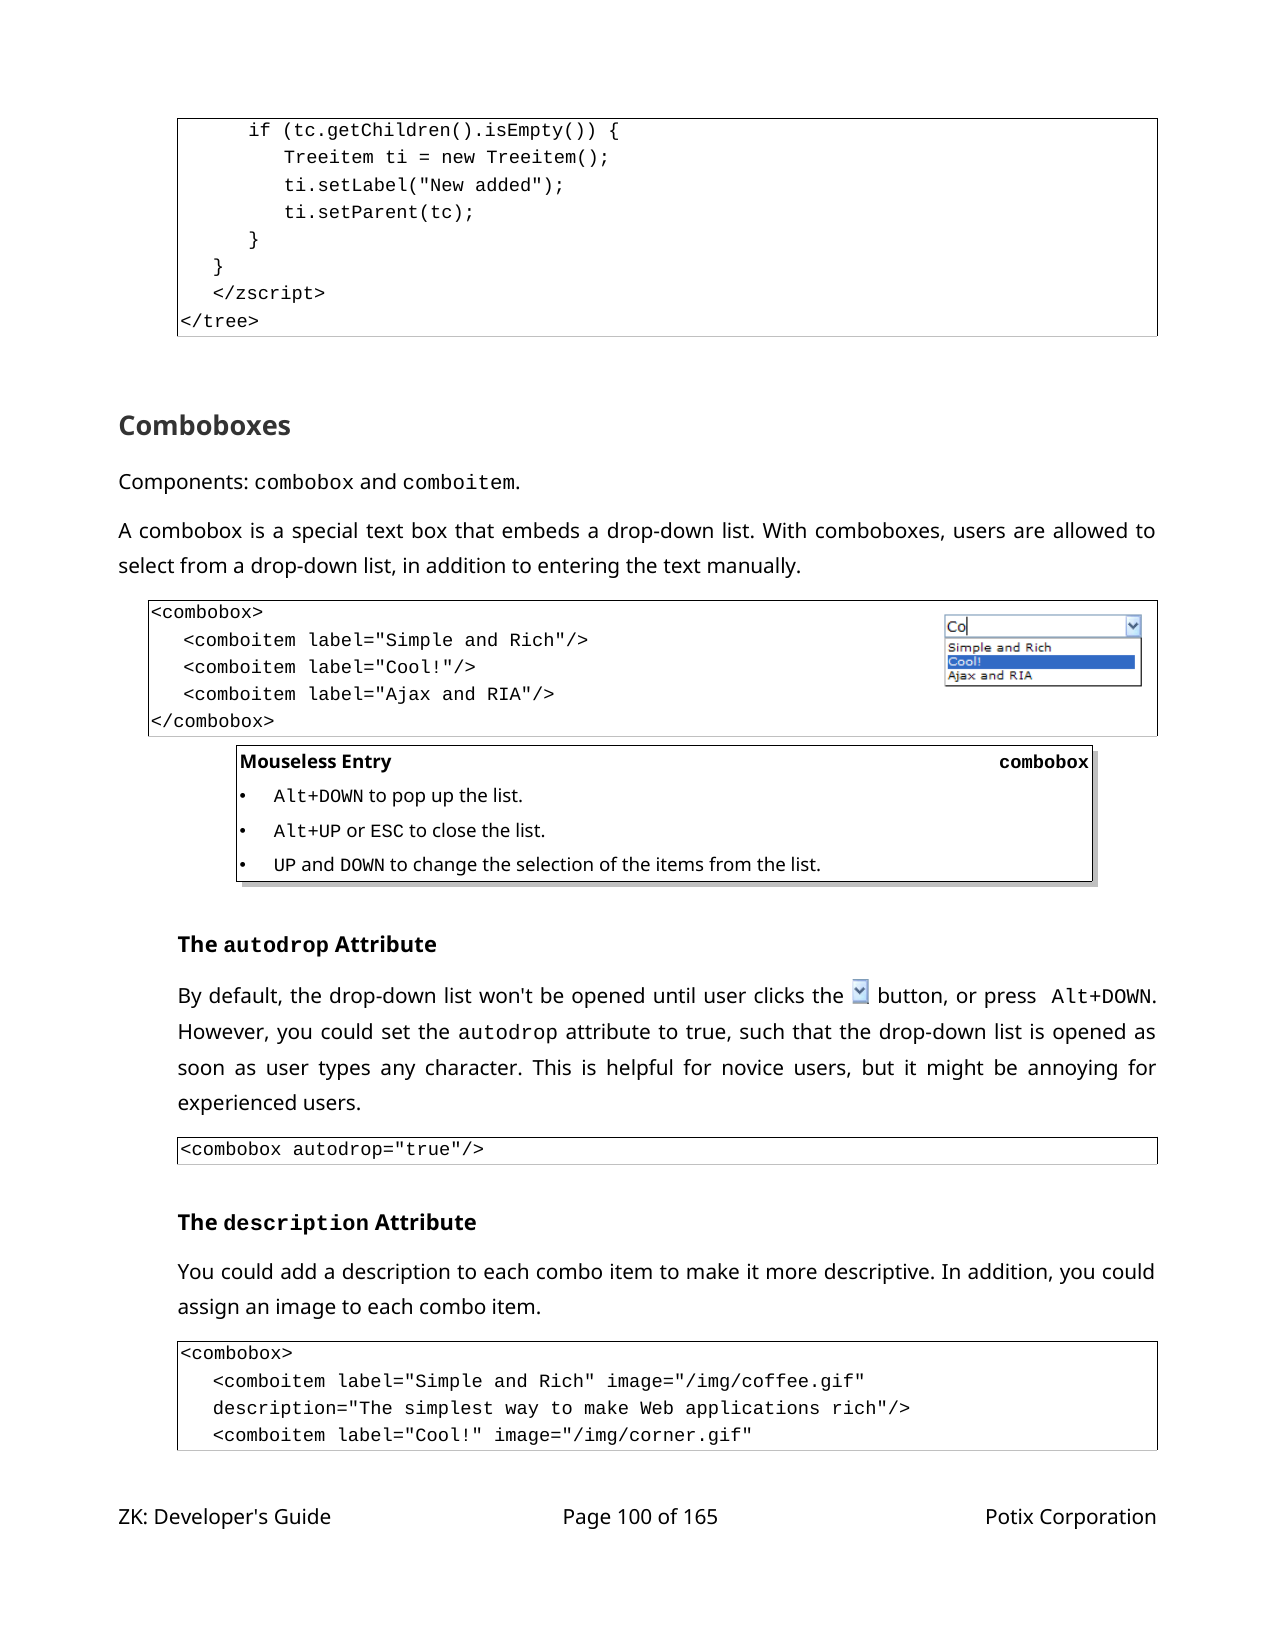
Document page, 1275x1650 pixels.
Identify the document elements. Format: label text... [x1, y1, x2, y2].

text A combobox is a special text box that embeds a drop-down list. With comboboxes, users are allowed to select from a drop-down list, in addition to entering the text manually. [118, 516, 1157, 579]
list Alt+DOWN to pop up the list. [237, 780, 1092, 808]
text <comboitem label="Cool!" image="/img/corner.gif" [178, 1423, 1157, 1450]
subtitle The autodrop Attribute [177, 929, 1157, 959]
list UP and DOWN to change the selection of the items from the list. [237, 849, 1092, 881]
text <comboitem label="Simple and Rich"/> [149, 627, 941, 652]
text </tree> [178, 308, 1157, 336]
picture [941, 612, 1150, 690]
text <comboitem label="Simple and Rich" image="/img/coffee.gif" [178, 1368, 1157, 1393]
text description="The simplest way to make Web applications rich"/> [178, 1396, 1157, 1420]
text Components: combobox and comboitem. [118, 467, 1157, 496]
subtitle The description Attribute [177, 1206, 1157, 1237]
text <combobox autodrop="true"/> [178, 1138, 1157, 1164]
text if (tc.getChildren().isEmpty()) { [178, 119, 1157, 142]
text You could add a description to each combo item to make it more descriptive. In addition, you could assign an image to each combo item. [177, 1257, 1157, 1321]
text } [178, 227, 1157, 251]
text </zscript> [178, 281, 1157, 306]
picture [852, 979, 870, 1004]
text <comboitem label="Ajax and RIA"/> [149, 682, 1157, 706]
text By default, the drop-down list won't be opened until user clicks the button, or press Alt+DOWN. However, you could set the autodrop attribute to true, such that the drop-down list is opened as soon as user types any character. This is helpful for novice users, but it might be annoying for experienced users. [177, 980, 1157, 1116]
text } [178, 254, 1157, 278]
list Alt+UP or ESC to close the list. [237, 814, 1092, 843]
text <comboitem label="Cool!"/> [149, 654, 941, 679]
text Mouseless Entry combobox [237, 746, 1092, 774]
text ti.setLabel("New added"); [178, 172, 1157, 197]
text Treeitem ti = new Treeitem(); [178, 145, 1157, 169]
text <combobox> [178, 1342, 1157, 1366]
text ti.setParent(tc); [178, 200, 1157, 224]
subtitle Comboboxes [118, 407, 1157, 443]
text <combobox> [149, 601, 1157, 624]
text </combobox> [149, 709, 1157, 736]
